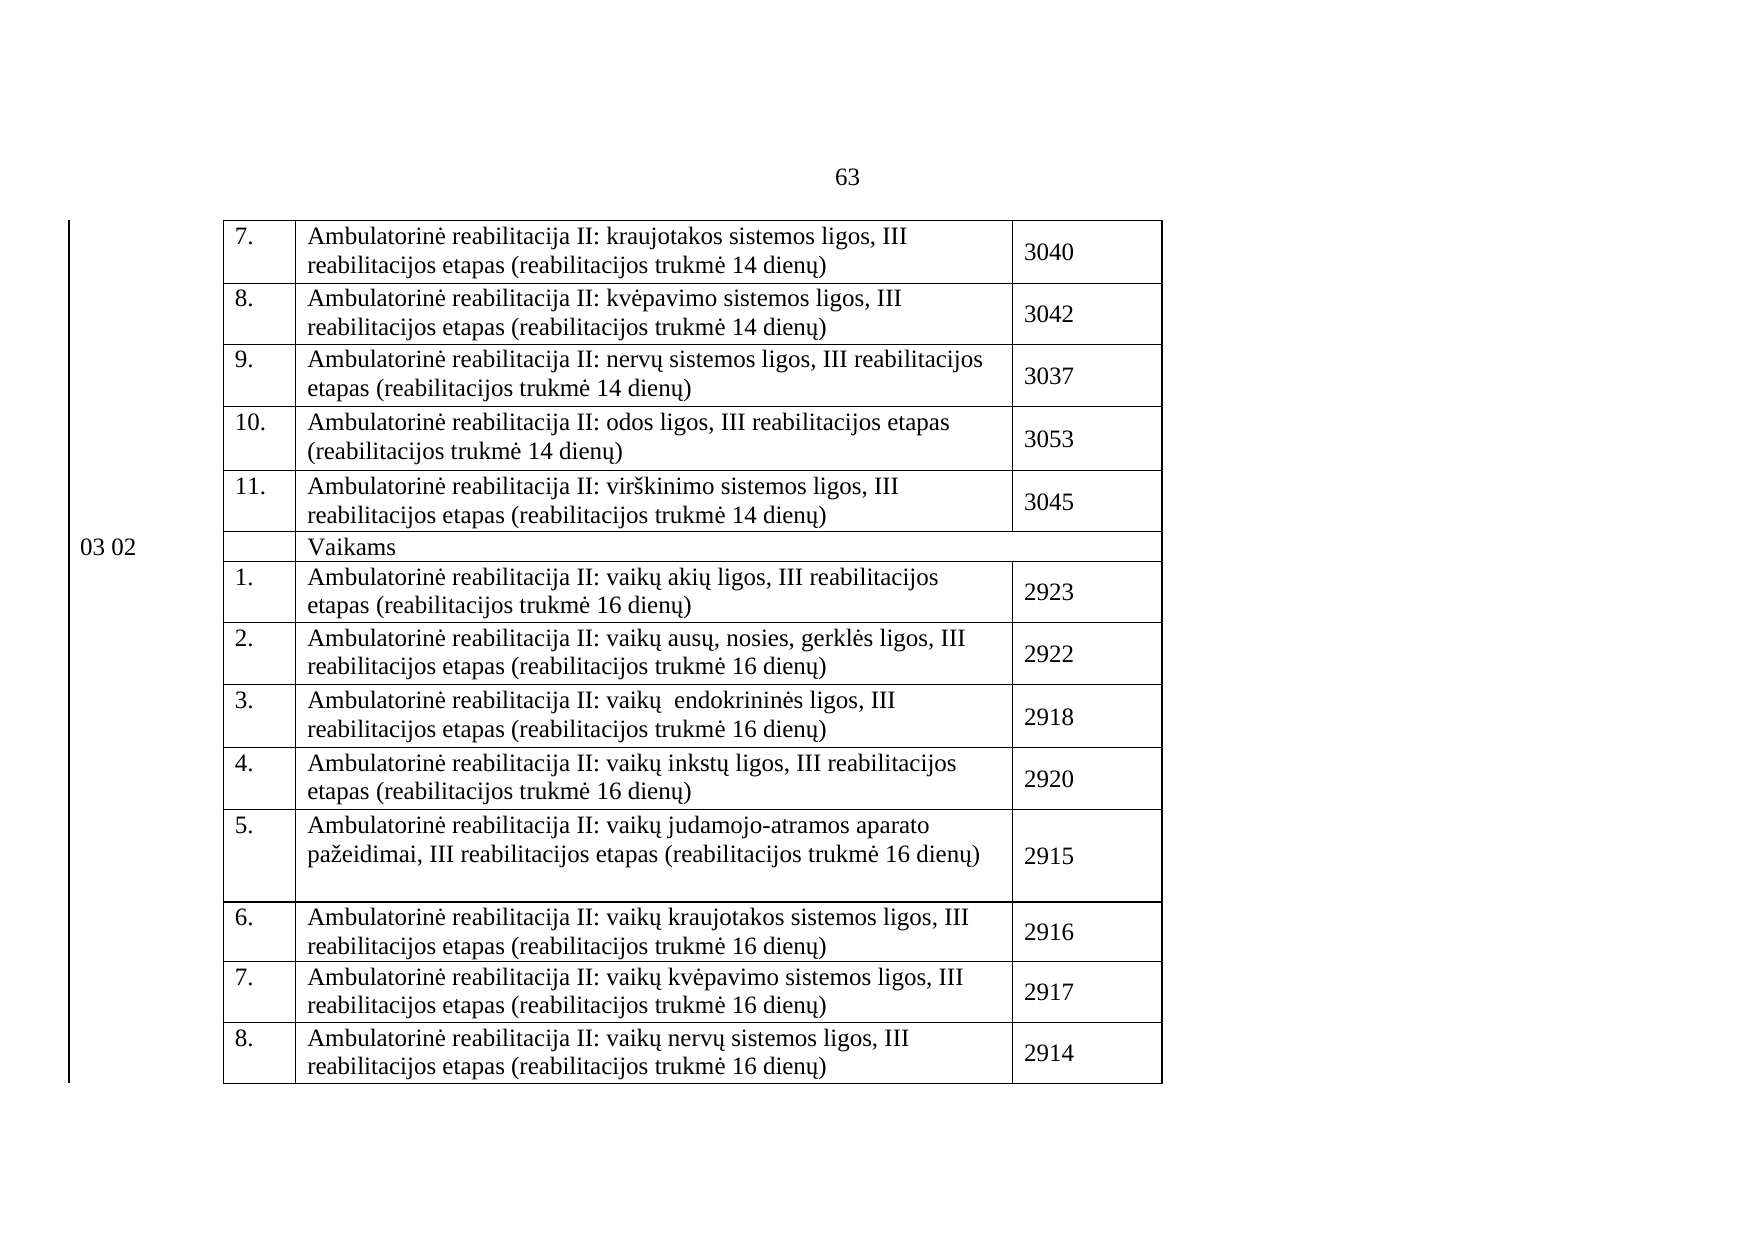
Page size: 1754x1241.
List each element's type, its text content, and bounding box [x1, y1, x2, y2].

table_cell [70, 809, 223, 901]
table_cell [70, 961, 223, 1022]
table_cell 2916 [1013, 903, 1161, 961]
table_cell 2923 [1013, 562, 1161, 622]
table_cell Ambulatorinė reabilitacija II: vaikų ausų, nosies, gerklės ligos, III reabilitacijos etapas (reabilitacijos trukmė 16 dienų) [296, 623, 1012, 684]
table_cell 2918 [1013, 685, 1161, 747]
table_cell [70, 901, 223, 961]
table_cell Ambulatorinė reabilitacija II: vaikų judamojo-atramos aparato pažeidimai, III reabilitacijos etapas (reabilitacijos trukmė 16 dienų) [296, 810, 1012, 901]
table_cell 2920 [1013, 748, 1161, 809]
table_cell 6. [224, 903, 295, 961]
table_cell [1163, 406, 1606, 470]
table_cell [70, 561, 223, 622]
table_cell 03 02 [70, 531, 223, 561]
table_cell Vaikams [296, 532, 1161, 561]
table_cell [70, 622, 223, 684]
table_cell [70, 344, 223, 406]
table_cell 8. [224, 1023, 295, 1083]
table_cell [70, 1022, 223, 1083]
table_cell [1163, 1022, 1606, 1083]
table_cell [1163, 747, 1606, 809]
table_cell [1163, 531, 1606, 561]
table_cell [1163, 901, 1606, 961]
table_cell 3042 [1013, 284, 1161, 343]
table_cell 3045 [1013, 471, 1161, 531]
table_cell 3. [224, 685, 295, 747]
table_cell 7. [224, 962, 295, 1022]
table_cell [1163, 470, 1606, 531]
table_cell Ambulatorinė reabilitacija II: nervų sistemos ligos, III reabilitacijos etapas (reabilitacijos trukmė 14 dienų) [296, 345, 1012, 406]
table_cell 9. [224, 345, 295, 406]
table_cell Ambulatorinė reabilitacija II: kraujotakos sistemos ligos, III reabilitacijos etapas (reabilitacijos trukmė 14 dienų) [296, 221, 1012, 282]
table_cell [1163, 809, 1606, 901]
table_cell [1163, 220, 1606, 282]
table_cell Ambulatorinė reabilitacija II: kvėpavimo sistemos ligos, III reabilitacijos etapas (reabilitacijos trukmė 14 dienų) [296, 284, 1012, 343]
table_cell [70, 747, 223, 809]
table_cell 10. [224, 407, 295, 470]
table_cell [70, 684, 223, 747]
table_cell [70, 470, 223, 531]
table_cell Ambulatorinė reabilitacija II: odos ligos, III reabilitacijos etapas (reabilitacijos trukmė 14 dienų) [296, 407, 1012, 470]
table_cell [224, 532, 295, 561]
table_cell 2922 [1013, 623, 1161, 684]
table_cell 1. [224, 562, 295, 622]
table_cell Ambulatorinė reabilitacija II: virškinimo sistemos ligos, III reabilitacijos etapas (reabilitacijos trukmė 14 dienų) [296, 471, 1012, 531]
table_cell 3053 [1013, 407, 1161, 470]
table_cell Ambulatorinė reabilitacija II: vaikų akių ligos, III reabilitacijos etapas (reabilitacijos trukmė 16 dienų) [296, 562, 1012, 622]
table_cell 2917 [1013, 962, 1161, 1022]
table_cell [1163, 622, 1606, 684]
table_cell 8. [224, 284, 295, 343]
table_cell 3040 [1013, 221, 1161, 282]
table_cell [70, 283, 223, 343]
table_cell Ambulatorinė reabilitacija II: vaikų endokrininės ligos, III reabilitacijos etapas (reabilitacijos trukmė 16 dienų) [296, 685, 1012, 747]
table_cell Ambulatorinė reabilitacija II: vaikų kraujotakos sistemos ligos, III reabilitacijos etapas (reabilitacijos trukmė 16 dienų) [296, 903, 1012, 961]
table_cell [1163, 684, 1606, 747]
table_cell [1163, 344, 1606, 406]
table_cell 3037 [1013, 345, 1161, 406]
table_cell 2. [224, 623, 295, 684]
table_cell [1163, 561, 1606, 622]
table_cell 4. [224, 748, 295, 809]
table_cell [1163, 283, 1606, 343]
table_cell 2915 [1013, 810, 1161, 901]
table_cell [70, 406, 223, 470]
table_cell 5. [224, 810, 295, 901]
table_cell 11. [224, 471, 295, 531]
table_cell [1163, 961, 1606, 1022]
table_cell Ambulatorinė reabilitacija II: vaikų kvėpavimo sistemos ligos, III reabilitacijos etapas (reabilitacijos trukmė 16 dienų) [296, 962, 1012, 1022]
table_cell Ambulatorinė reabilitacija II: vaikų inkstų ligos, III reabilitacijos etapas (reabilitacijos trukmė 16 dienų) [296, 748, 1012, 809]
table_cell 2914 [1013, 1023, 1161, 1083]
table_cell Ambulatorinė reabilitacija II: vaikų nervų sistemos ligos, III reabilitacijos etapas (reabilitacijos trukmė 16 dienų) [296, 1023, 1012, 1083]
table_cell [70, 220, 223, 282]
table_cell 7. [224, 221, 295, 282]
